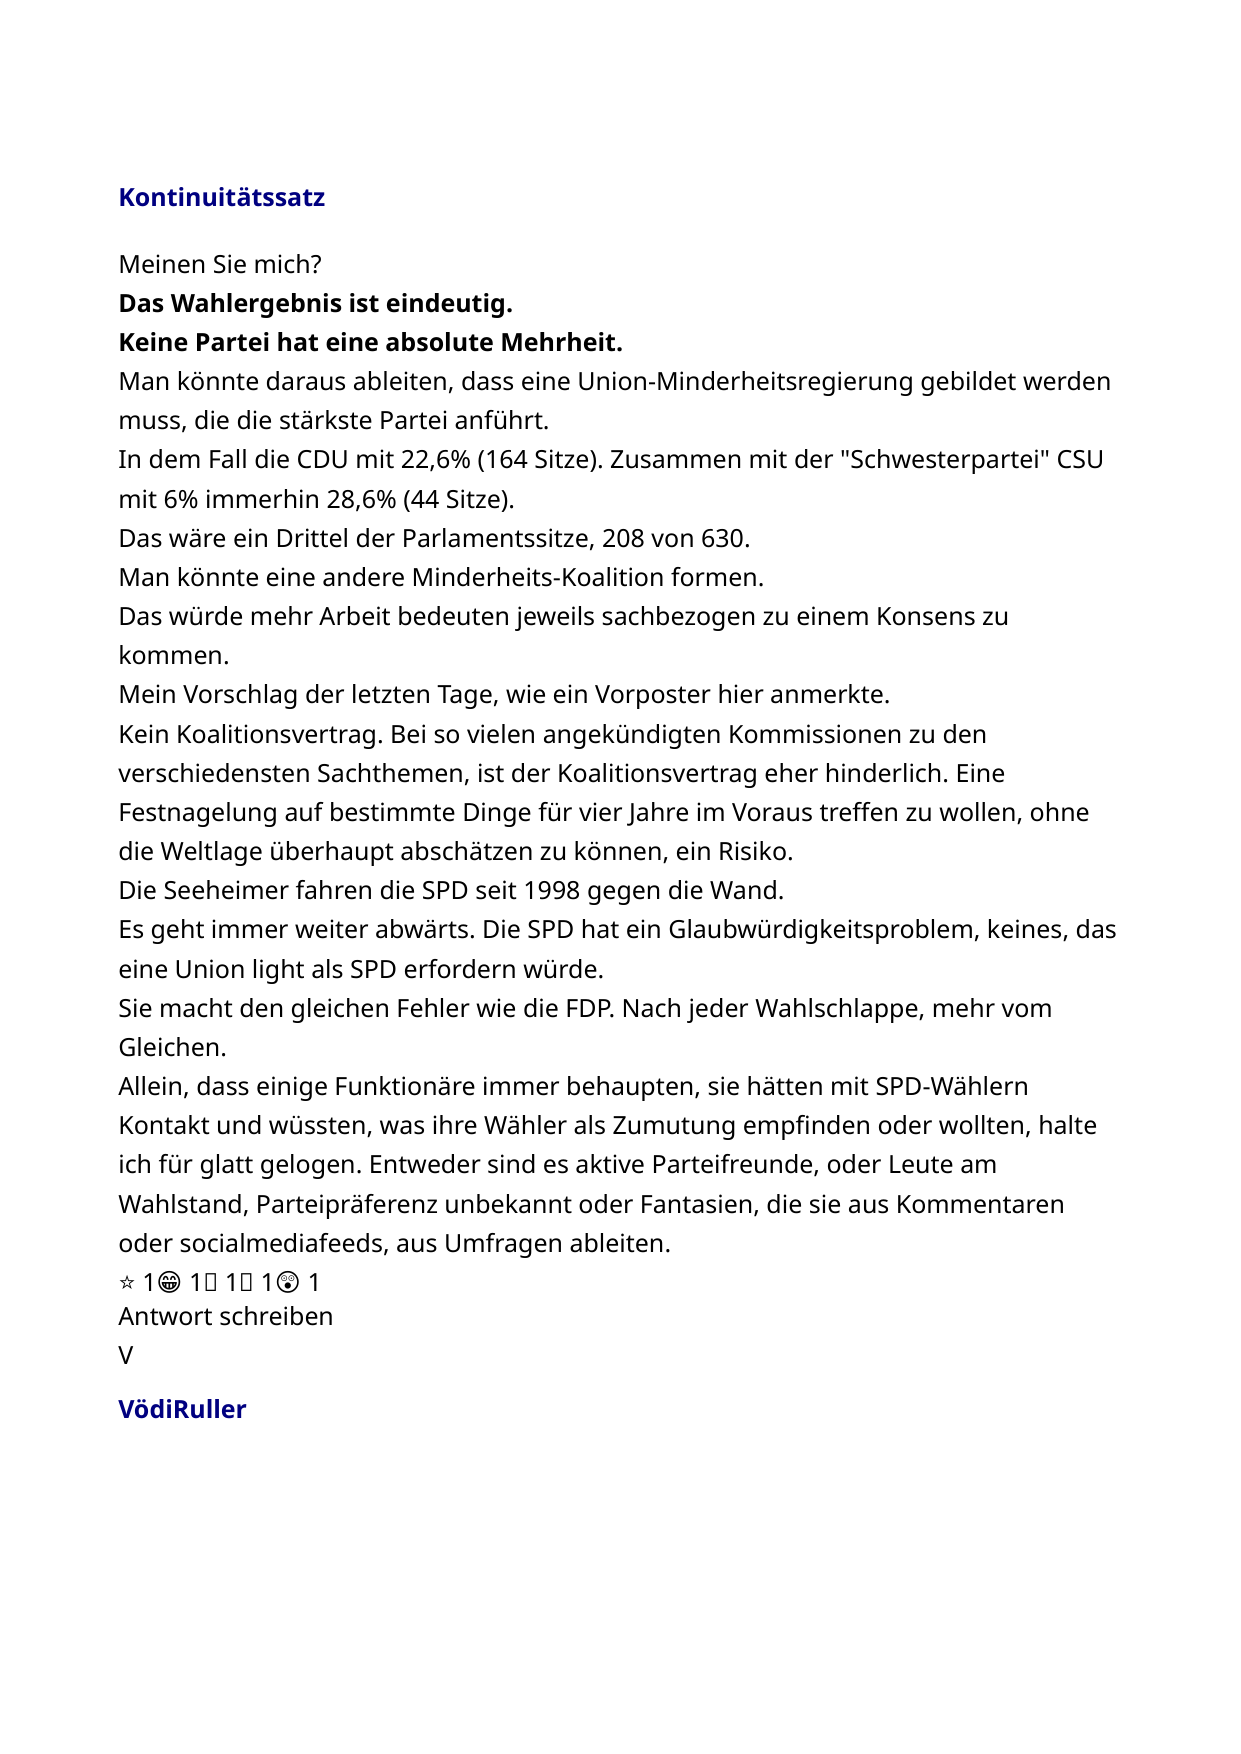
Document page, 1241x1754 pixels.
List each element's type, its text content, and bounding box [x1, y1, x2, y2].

text Meinen Sie mich? [118, 246, 1122, 280]
text Man könnte daraus ableiten, dass eine Union-Minderheitsregierung gebildet werden muss, die die stärkste Partei anführt. [118, 364, 1122, 437]
text Das würde mehr Arbeit bedeuten jeweils sachbezogen zu einem Konsens zu kommen. [118, 599, 1122, 672]
text Keine Partei hat eine absolute Mehrheit. [118, 324, 1122, 359]
text Mein Vorschlag der letzten Tage, wie ein Vorposter hier anmerkte. [118, 677, 1122, 711]
subtitle Kontinuitätssatz [118, 179, 1122, 213]
text Antwort schreiben [118, 1299, 1122, 1333]
text Allein, dass einige Funktionäre immer behaupten, sie hätten mit SPD-Wählern Kontakt und wüssten, was ihre Wähler als Zumutung empfinden oder wollten, halte ich für glatt gelogen. Entweder sind es aktive Parteifreunde, oder Leute am Wahlstand, Parteipräferenz unbekannt oder Fantasien, die sie aus Kommentaren oder socialmediafeeds, aus Umfragen ableiten. [118, 1069, 1122, 1259]
text Es geht immer weiter abwärts. Die SPD hat ein Glaubwürdigkeitsproblem, keines, das eine Union light als SPD erfordern würde. [118, 912, 1122, 985]
text Man könnte eine andere Minderheits-Koalition formen. [118, 559, 1122, 594]
text Kein Koalitionsvertrag. Bei so vielen angekündigten Kommissionen zu den verschiedensten Sachthemen, ist der Koalitionsvertrag eher hinderlich. Eine Festnagelung auf bestimmte Dinge für vier Jahre im Voraus treffen zu wollen, ohne die Weltlage überhaupt abschätzen zu können, ein Risiko. [118, 716, 1122, 868]
text In dem Fall die CDU mit 22,6% (164 Sitze). Zusammen mit der "Schwesterpartei" CSU mit 6% immerhin 28,6% (44 Sitze). [118, 442, 1122, 515]
text Die Seeheimer fahren die SPD seit 1998 gegen die Wand. [118, 873, 1122, 907]
text Sie macht den gleichen Fehler wie die FDP. Nach jeder Wahlschlappe, mehr vom Gleichen. [118, 990, 1122, 1064]
subtitle VödiRuller [118, 1392, 1122, 1426]
text V [118, 1338, 1122, 1372]
text ⭐️ 1😁 1🙁 1🤨 1😲 1 [118, 1264, 1122, 1299]
text Das wäre ein Drittel der Parlamentssitze, 208 von 630. [118, 520, 1122, 554]
text Das Wahlergebnis ist eindeutig. [118, 285, 1122, 319]
